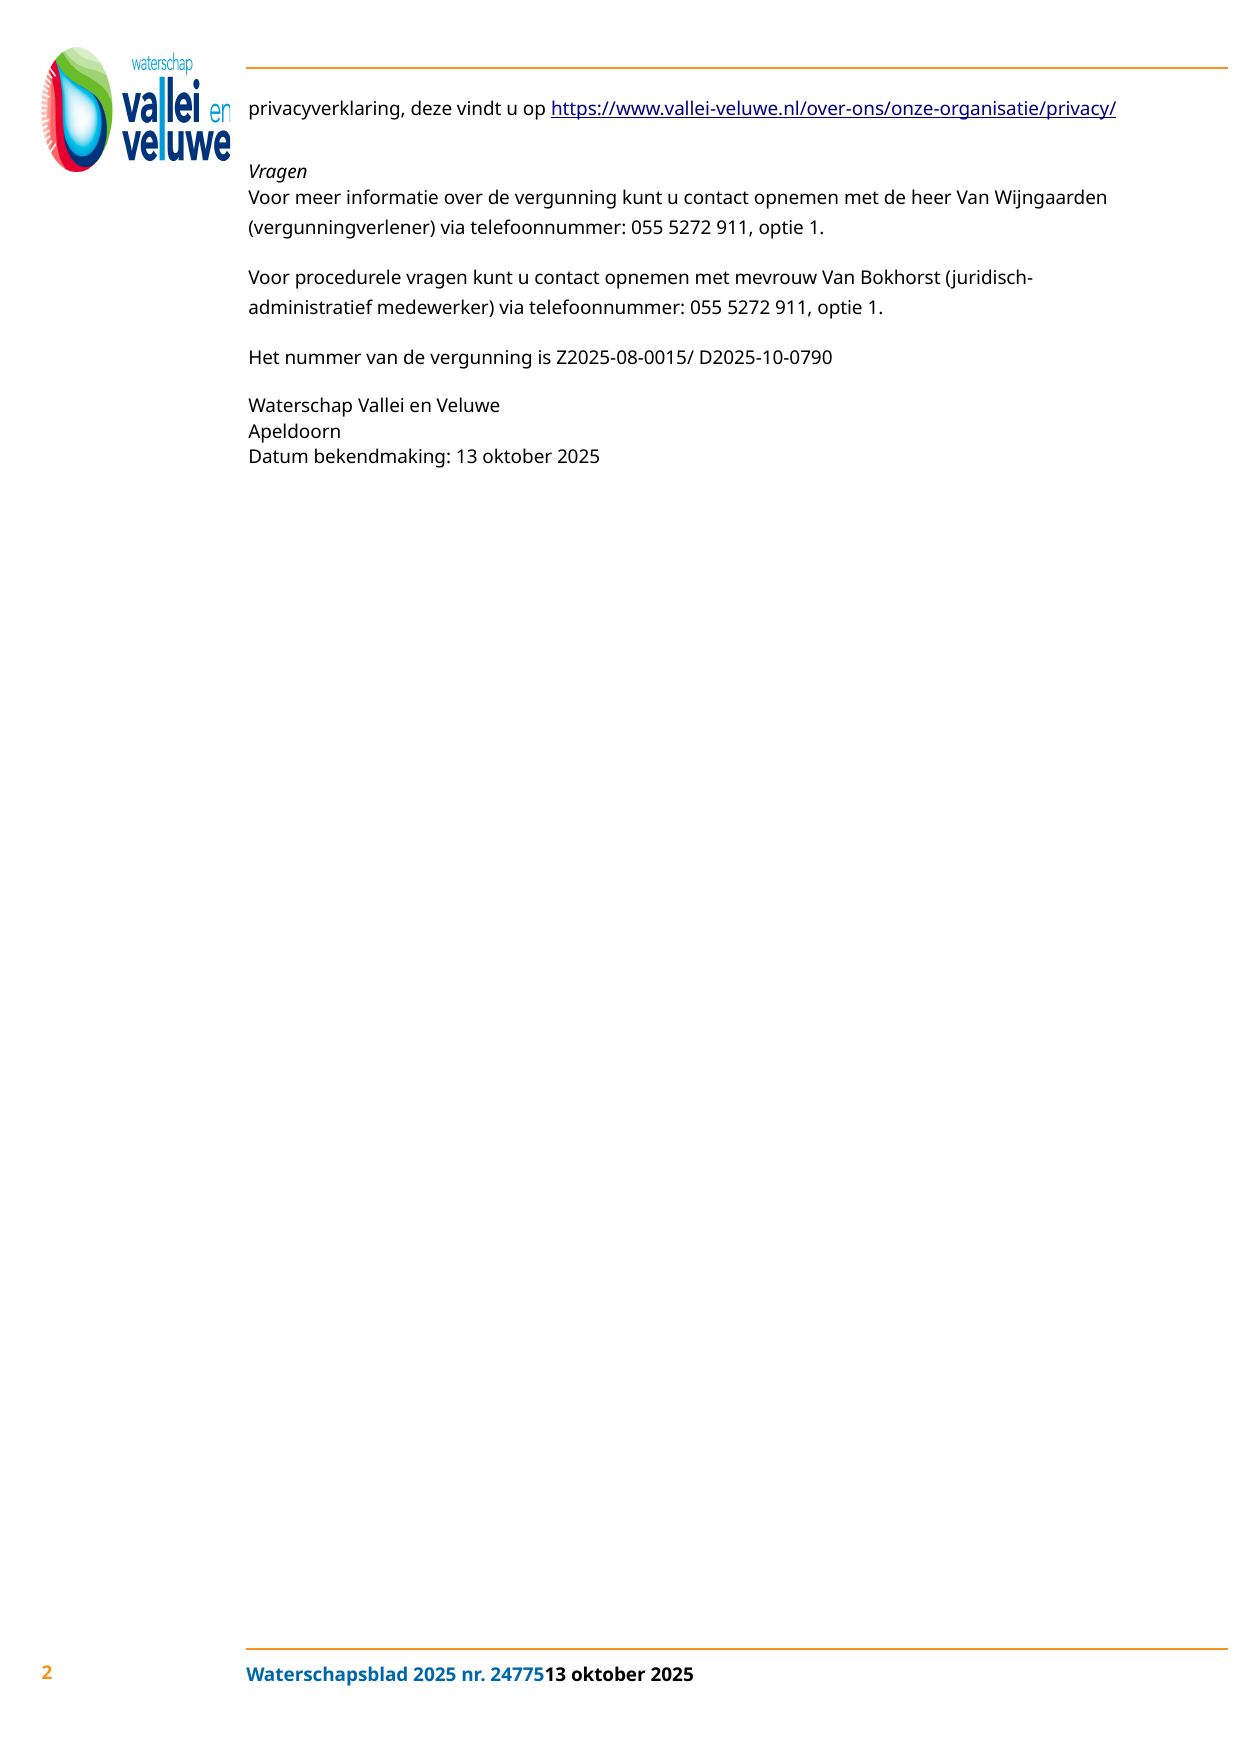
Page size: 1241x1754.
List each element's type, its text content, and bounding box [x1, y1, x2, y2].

text Het nummer van de vergunning is Z2025-08-0015/ D2025-10-0790 [248, 344, 1152, 370]
text Waterschap Vallei en Veluwe [248, 392, 1152, 418]
text Voor procedurele vragen kunt u contact opnemen met mevrouw Van Bokhorst (juridisch-administratief medewerker) via telefoonnummer: 055 5272 911, optie 1. [248, 264, 1152, 320]
picture [41, 47, 231, 172]
text Datum bekendmaking: 13 oktober 2025 [248, 444, 1152, 469]
text Voor meer informatie over de vergunning kunt u contact opnemen met de heer Van Wijngaarden (vergunningverlener) via telefoonnummer: 055 5272 911, optie 1. [248, 184, 1152, 240]
text privacyverklaring, deze vindt u op https://www.vallei-veluwe.nl/over-ons/onze-organisatie/privacy/ [248, 95, 1152, 121]
text Apeldoorn [248, 418, 1152, 444]
text Vragen [248, 159, 1152, 184]
